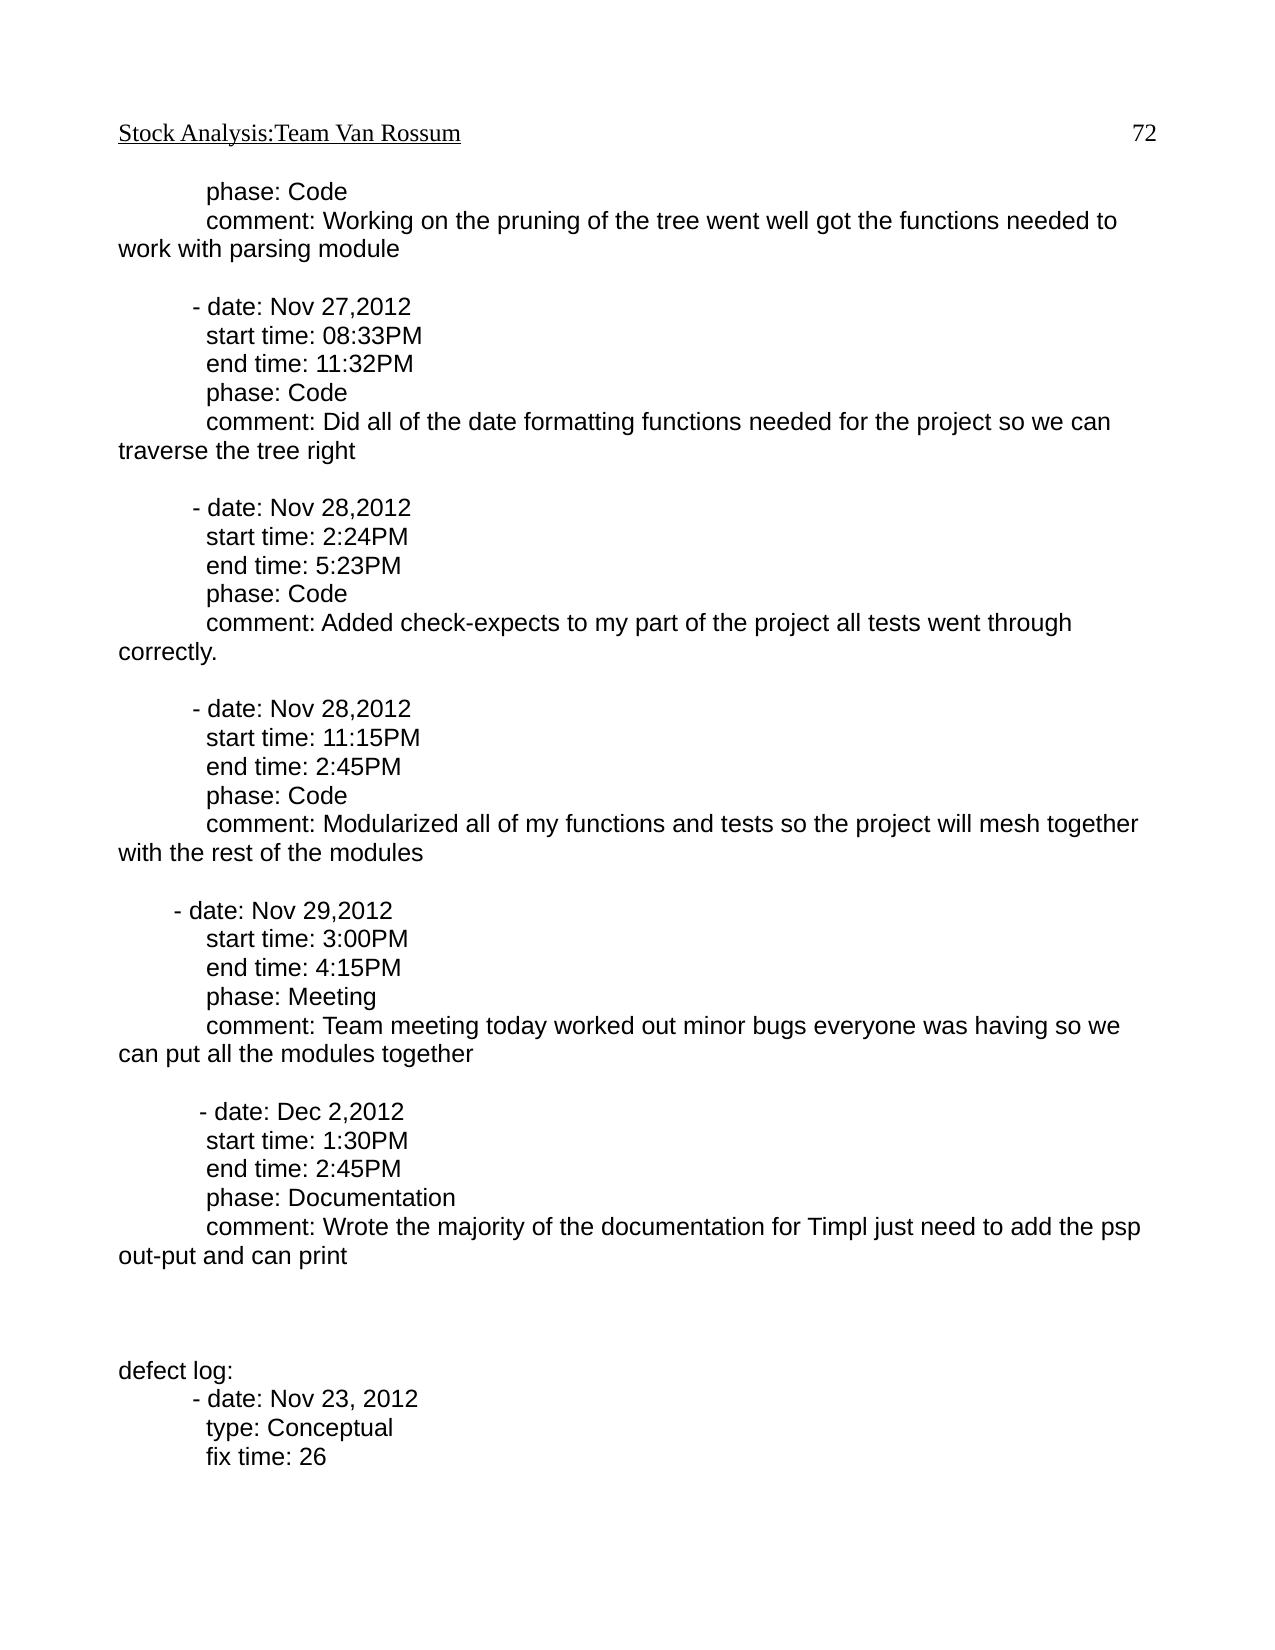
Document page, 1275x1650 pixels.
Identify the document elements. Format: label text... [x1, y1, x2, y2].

text comment: Team meeting today worked out minor bugs everyone was having so we can put all the modules together [118, 1011, 1157, 1068]
text defect log: [118, 1356, 1157, 1384]
text comment: Added check-expects to my part of the project all tests went through correctly. [118, 608, 1157, 666]
text phase: Code [118, 177, 1157, 206]
text phase: Code [118, 781, 1157, 809]
text - date: Nov 23, 2012 [118, 1384, 1157, 1413]
text fix time: 26 [118, 1442, 1157, 1471]
text start time: 08:33PM [118, 321, 1157, 349]
text end time: 11:32PM [118, 349, 1157, 378]
text phase: Meeting [118, 982, 1157, 1011]
text start time: 11:15PM [118, 723, 1157, 752]
text phase: Documentation [118, 1183, 1157, 1212]
text end time: 2:45PM [118, 1154, 1157, 1183]
text start time: 3:00PM [118, 924, 1157, 953]
text - date: Nov 28,2012 [118, 493, 1157, 522]
text comment: Working on the pruning of the tree went well got the functions needed to work with parsing module [118, 206, 1157, 263]
text type: Conceptual [118, 1413, 1157, 1442]
text phase: Code [118, 579, 1157, 608]
text - date: Nov 27,2012 [118, 292, 1157, 321]
text start time: 1:30PM [118, 1126, 1157, 1154]
text end time: 4:15PM [118, 953, 1157, 982]
text comment: Did all of the date formatting functions needed for the project so we can traverse the tree right [118, 407, 1157, 464]
text - date: Nov 29,2012 [118, 896, 1157, 924]
text phase: Code [118, 378, 1157, 407]
text end time: 5:23PM [118, 551, 1157, 579]
text end time: 2:45PM [118, 752, 1157, 781]
text - date: Dec 2,2012 [118, 1097, 1157, 1126]
text comment: Wrote the majority of the documentation for Timpl just need to add the psp out-put and can print [118, 1212, 1157, 1269]
text comment: Modularized all of my functions and tests so the project will mesh together with the rest of the modules [118, 809, 1157, 867]
text - date: Nov 28,2012 [118, 694, 1157, 723]
text start time: 2:24PM [118, 522, 1157, 551]
